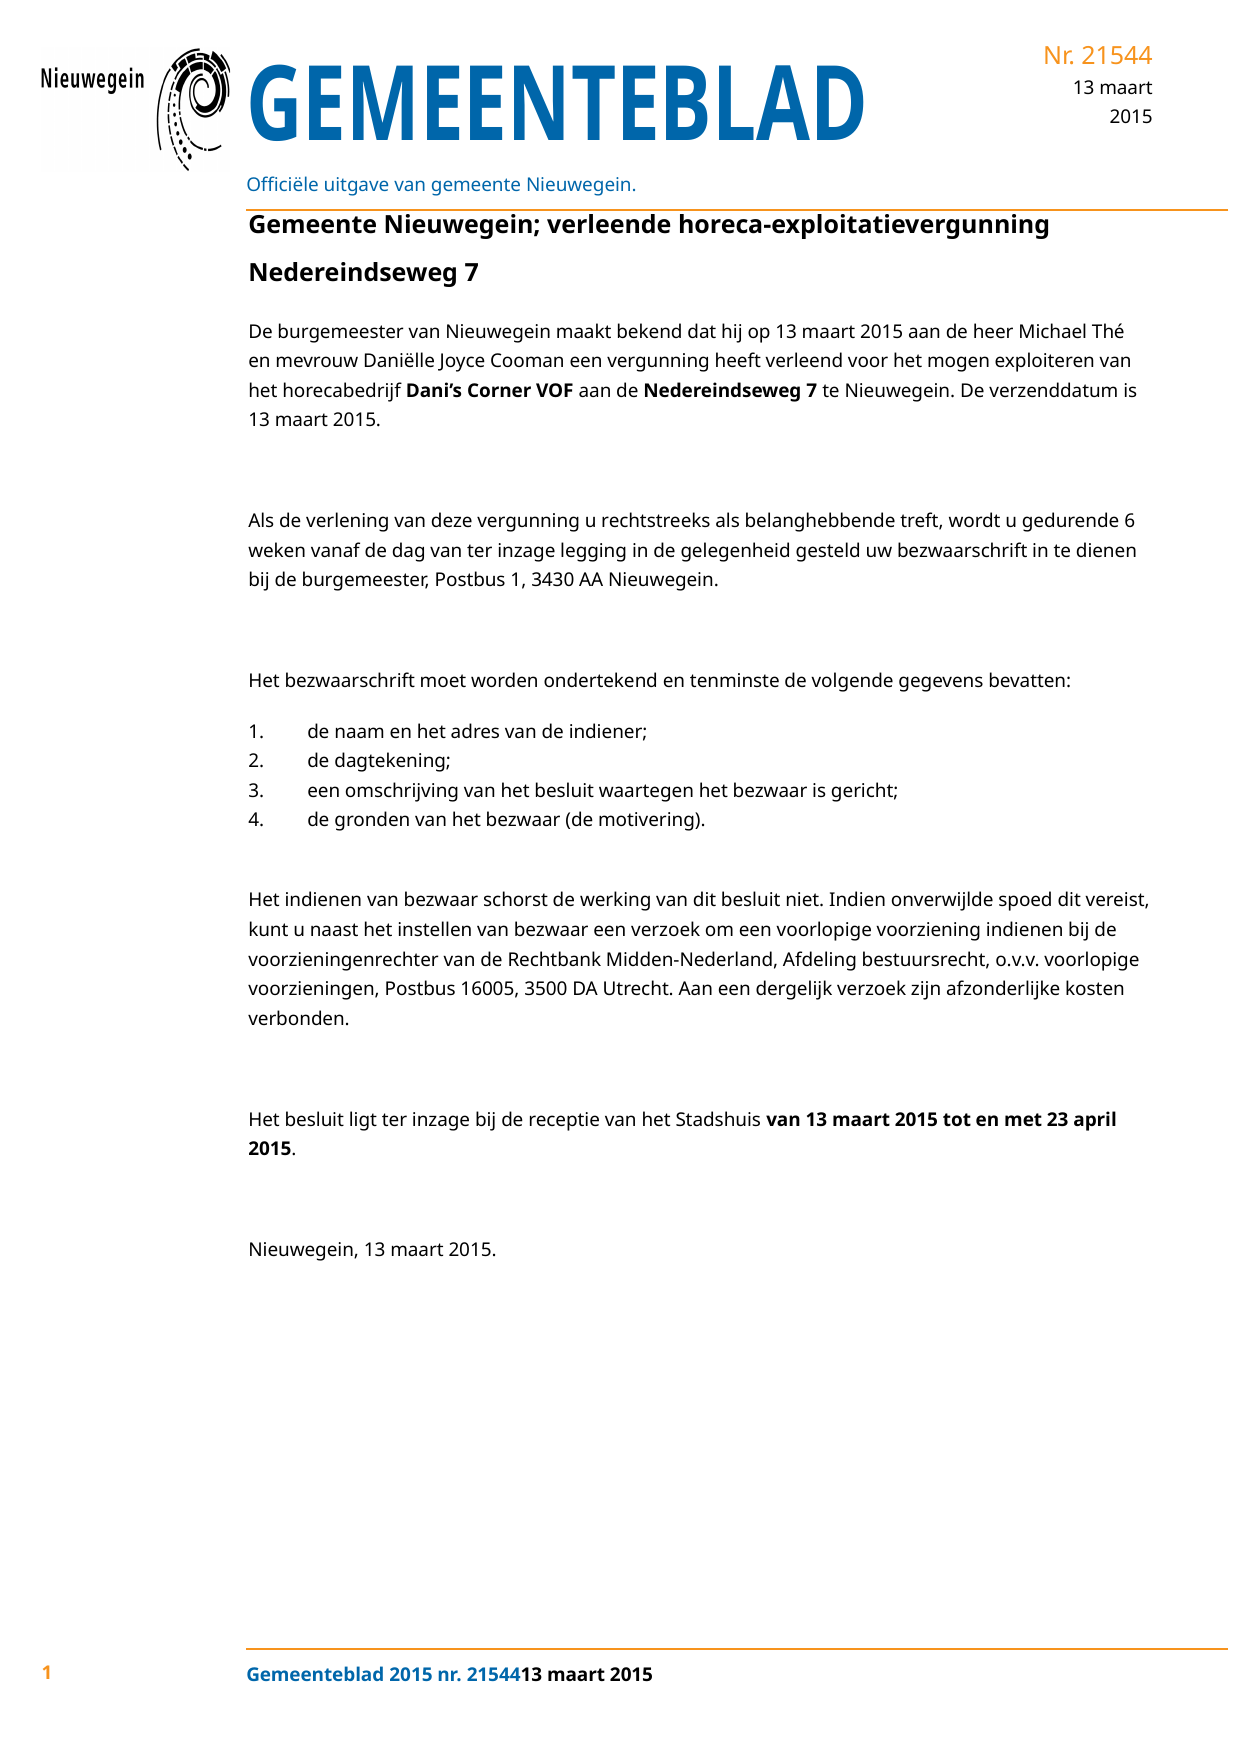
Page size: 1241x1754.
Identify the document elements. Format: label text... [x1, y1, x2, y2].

list de dagtekening; [248, 747, 1152, 773]
list een omschrijving van het besluit waartegen het bezwaar is gericht; [248, 777, 1152, 803]
text Het indienen van bezwaar schorst de werking van dit besluit niet. Indien onverwijlde spoed dit vereist, kunt u naast het instellen van bezwaar een verzoek om een voorlopige voorziening indienen bij de voorzieningenrechter van de Rechtbank Midden-Nederland, Afdeling bestuursrecht, o.v.v. voorlopige voorzieningen, Postbus 16005, 3500 DA Utrecht. Aan een dergelijk verzoek zijn afzonderlijke kosten verbonden. [248, 887, 1152, 1031]
text Het bezwaarschrift moet worden ondertekend en tenminste de volgende gegevens bevatten: [248, 667, 1152, 693]
picture [41, 47, 231, 172]
list de naam en het adres van de indiener; [248, 718, 1152, 744]
text Nieuwegein, 13 maart 2015. [248, 1236, 1152, 1262]
text Als de verlening van deze vergunning u rechtstreeks als belanghebbende treft, wordt u gedurende 6 weken vanaf de dag van ter inzage legging in de gelegenheid gesteld uw bezwaarschrift in te dienen bij de burgemeester, Postbus 1, 3430 AA Nieuwegein. [248, 507, 1152, 592]
text Gemeente Nieuwegein; verleende horeca-exploitatievergunning Nedereindseweg 7 [248, 211, 1152, 288]
text Het besluit ligt ter inzage bij de receptie van het Stadshuis van 13 maart 2015 tot en met 23 april 2015. [248, 1106, 1152, 1161]
list de gronden van het bezwaar (de motivering). [248, 807, 1152, 832]
text De burgemeester van Nieuwegein maakt bekend dat hij op 13 maart 2015 aan de heer Michael Thé en mevrouw Daniëlle Joyce Cooman een vergunning heeft verleend voor het mogen exploiteren van het horecabedrijf Dani’s Corner VOF aan de Nedereindseweg 7 te Nieuwegein. De verzenddatum is 13 maart 2015. [248, 318, 1152, 432]
